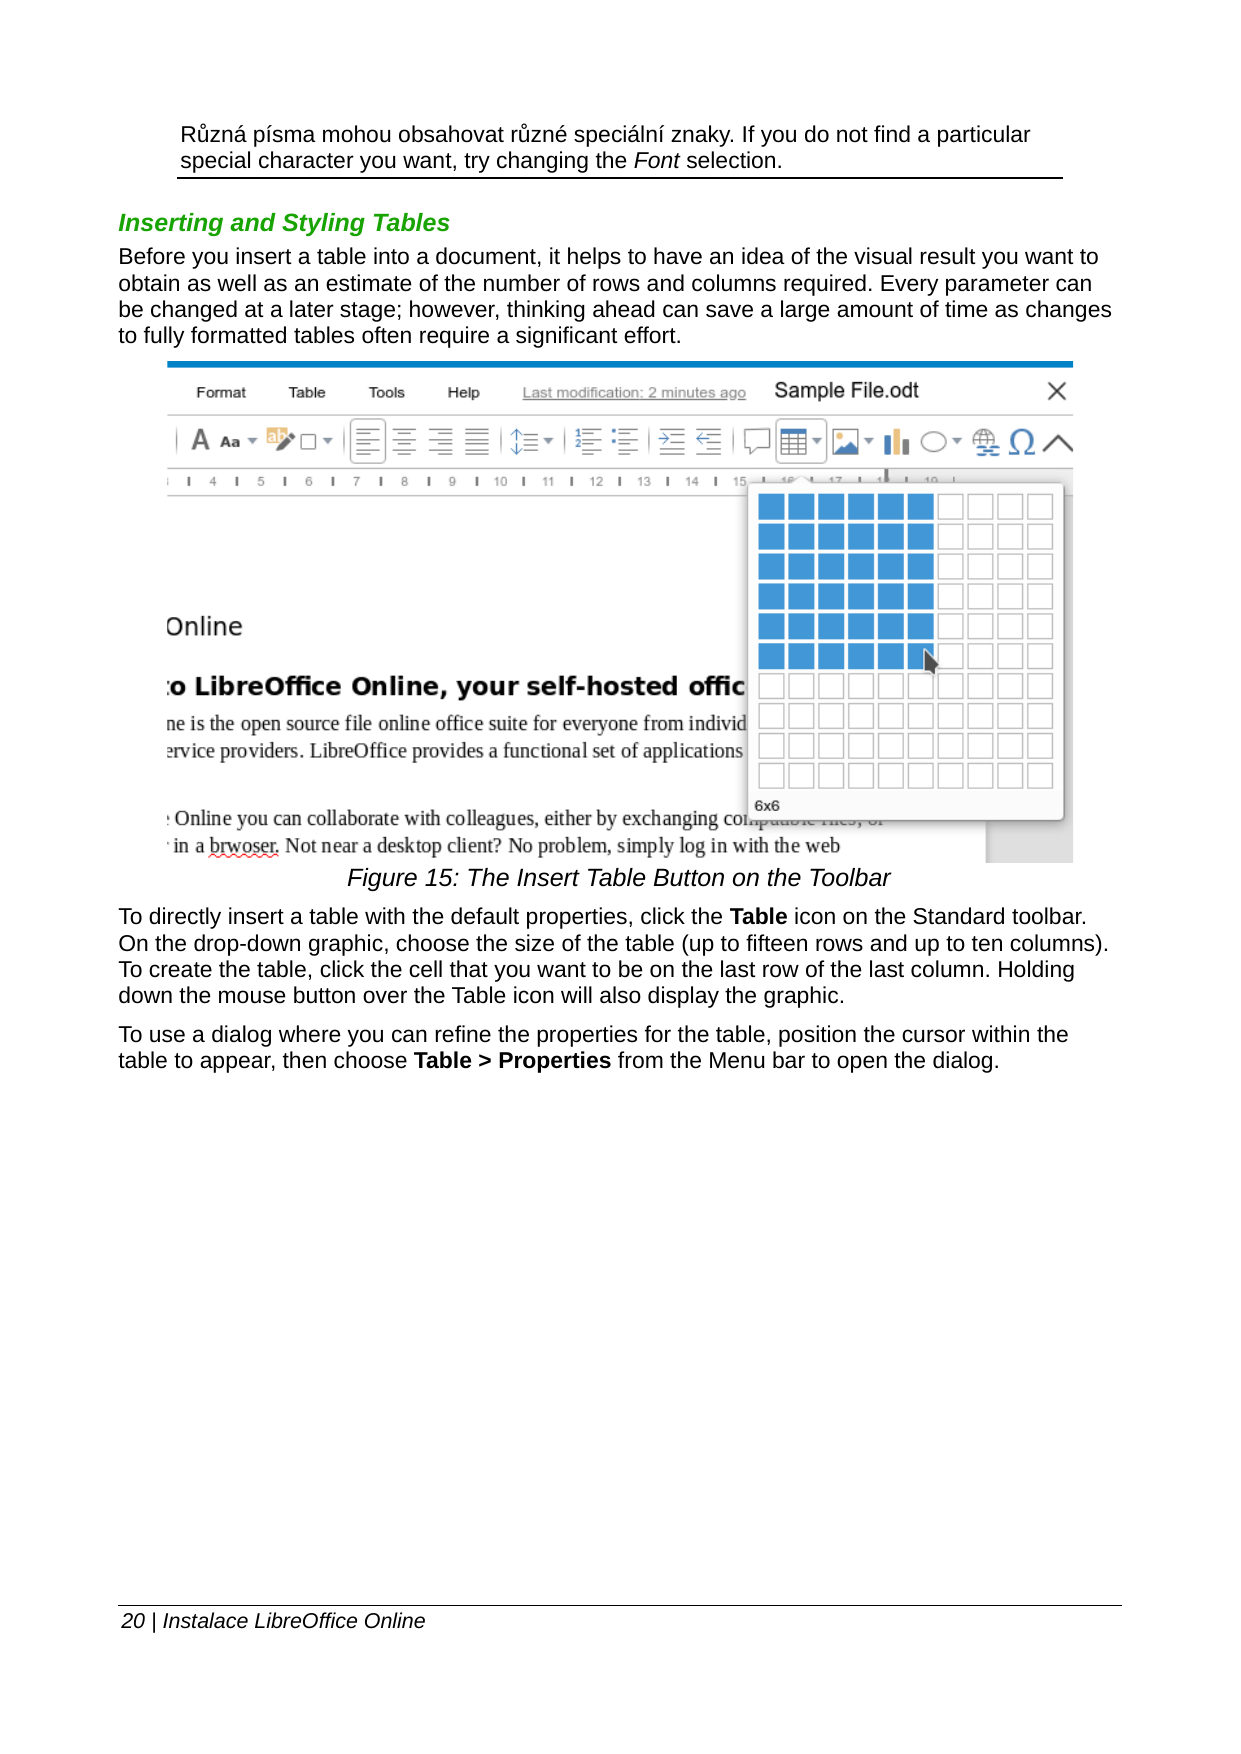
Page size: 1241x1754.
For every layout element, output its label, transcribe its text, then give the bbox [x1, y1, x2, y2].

picture [167, 361, 1074, 863]
list To directly insert a table with the default properties, click the Table icon on the Standard toolbar. On the drop-down graphic, choose the size of the table (up to fifteen rows and up to ten columns). To create the table, click the cell that you want to be on the last row of the last column. Holding down the mouse button over the Table icon will also display the graphic. [118, 903, 1122, 1009]
text Různá písma mohou obsahovat různé speciální znaky. If you do not find a particular special character you want, try changing the Font selection. [177, 118, 1063, 177]
text Figure 15: The Insert Table Button on the Toolbar [153, 863, 1087, 891]
text Before you insert a table into a document, it helps to have an idea of the visual result you want to obtain as well as an estimate of the number of rows and columns required. Every parameter can be changed at a later stage; however, thinking ahead can save a large amount of time as changes to fully formatted tables often require a significant effort. [118, 243, 1122, 348]
subtitle Inserting and Styling Tables [118, 208, 1122, 237]
list To use a dialog where you can refine the properties for the table, position the cursor within the table to appear, then choose Table > Properties from the Menu bar to open the dialog. [118, 1021, 1122, 1074]
